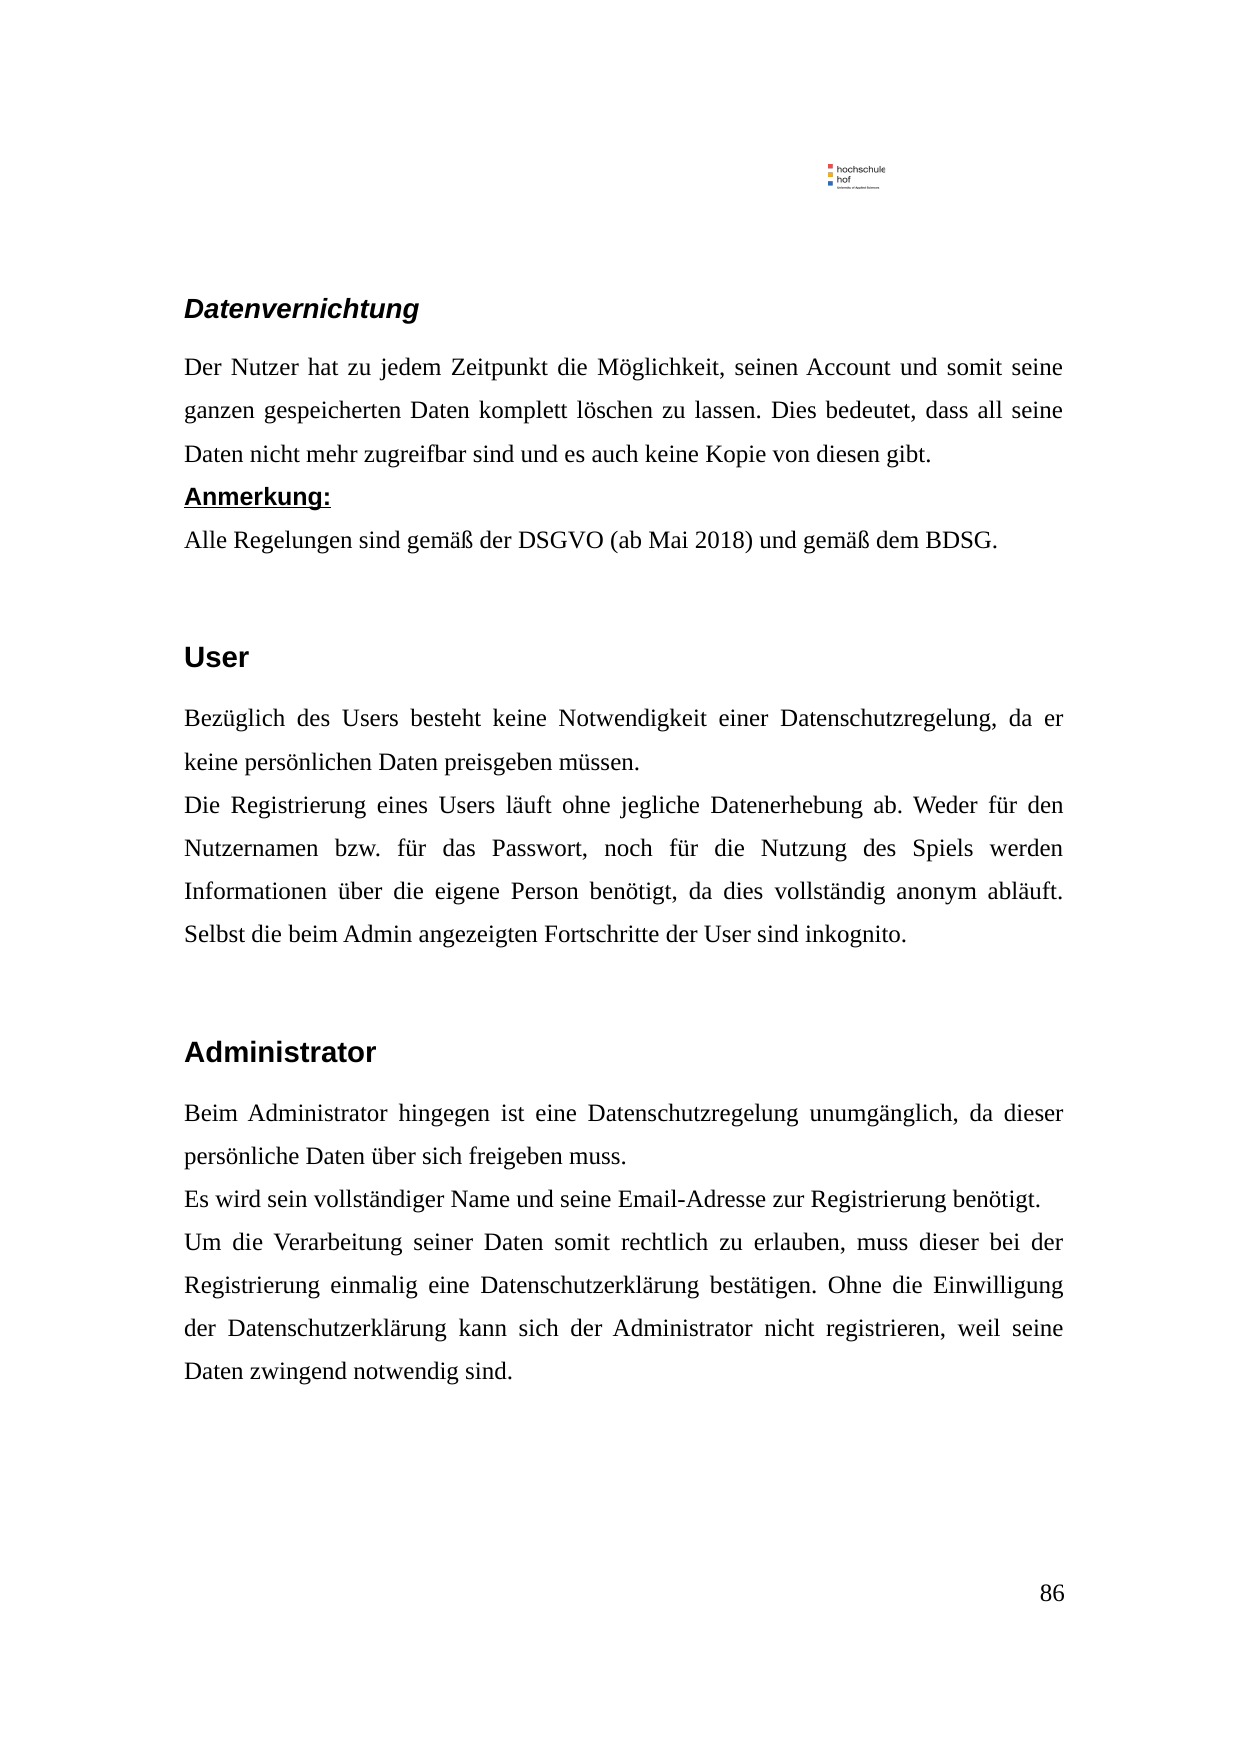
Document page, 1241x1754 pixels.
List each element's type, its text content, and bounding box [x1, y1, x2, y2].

text Der Nutzer hat zu jedem Zeitpunkt die Möglichkeit, seinen Account und somit seine ganzen gespeicherten Daten komplett löschen zu lassen. Dies bedeutet, dass all seine Daten nicht mehr zugreifbar sind und es auch keine Kopie von diesen gibt. [184, 352, 1064, 467]
text Bezüglich des Users besteht keine Notwendigkeit einer Datenschutzregelung, da er keine persönlichen Daten preisgeben müssen. [184, 703, 1064, 775]
subtitle Administrator [184, 1034, 1064, 1068]
text Um die Verarbeitung seiner Daten somit rechtlich zu erlauben, muss dieser bei der Registrierung einmalig eine Datenschutzerklärung bestätigen. Ohne die Einwilligung der Datenschutzerklärung kann sich der Administrator nicht registrieren, weil seine Daten zwingend notwendig sind. [184, 1227, 1064, 1385]
subtitle User [184, 640, 1064, 674]
text Es wird sein vollständiger Name und seine Email-Adresse zur Registrierung benötigt. [184, 1184, 1064, 1213]
text Alle Regelungen sind gemäß der DSGVO (ab Mai 2018) und gemäß dem BDSG. [184, 525, 1064, 554]
text Die Registrierung eines Users läuft ohne jegliche Datenerhebung ab. Weder für den Nutzernamen bzw. für das Passwort, noch für die Nutzung des Spiels werden Informationen über die eigene Person benötigt, da dies vollständig anonym abläuft. Selbst die beim Admin angezeigten Fortschritte der User sind inkognito. [184, 790, 1064, 948]
picture [828, 164, 886, 189]
text Beim Administrator hingegen ist eine Datenschutzregelung unumgänglich, da dieser persönliche Daten über sich freigeben muss. [184, 1098, 1064, 1169]
subtitle Datenvernichtung [184, 292, 1064, 324]
text Anmerkung: [184, 482, 1064, 511]
